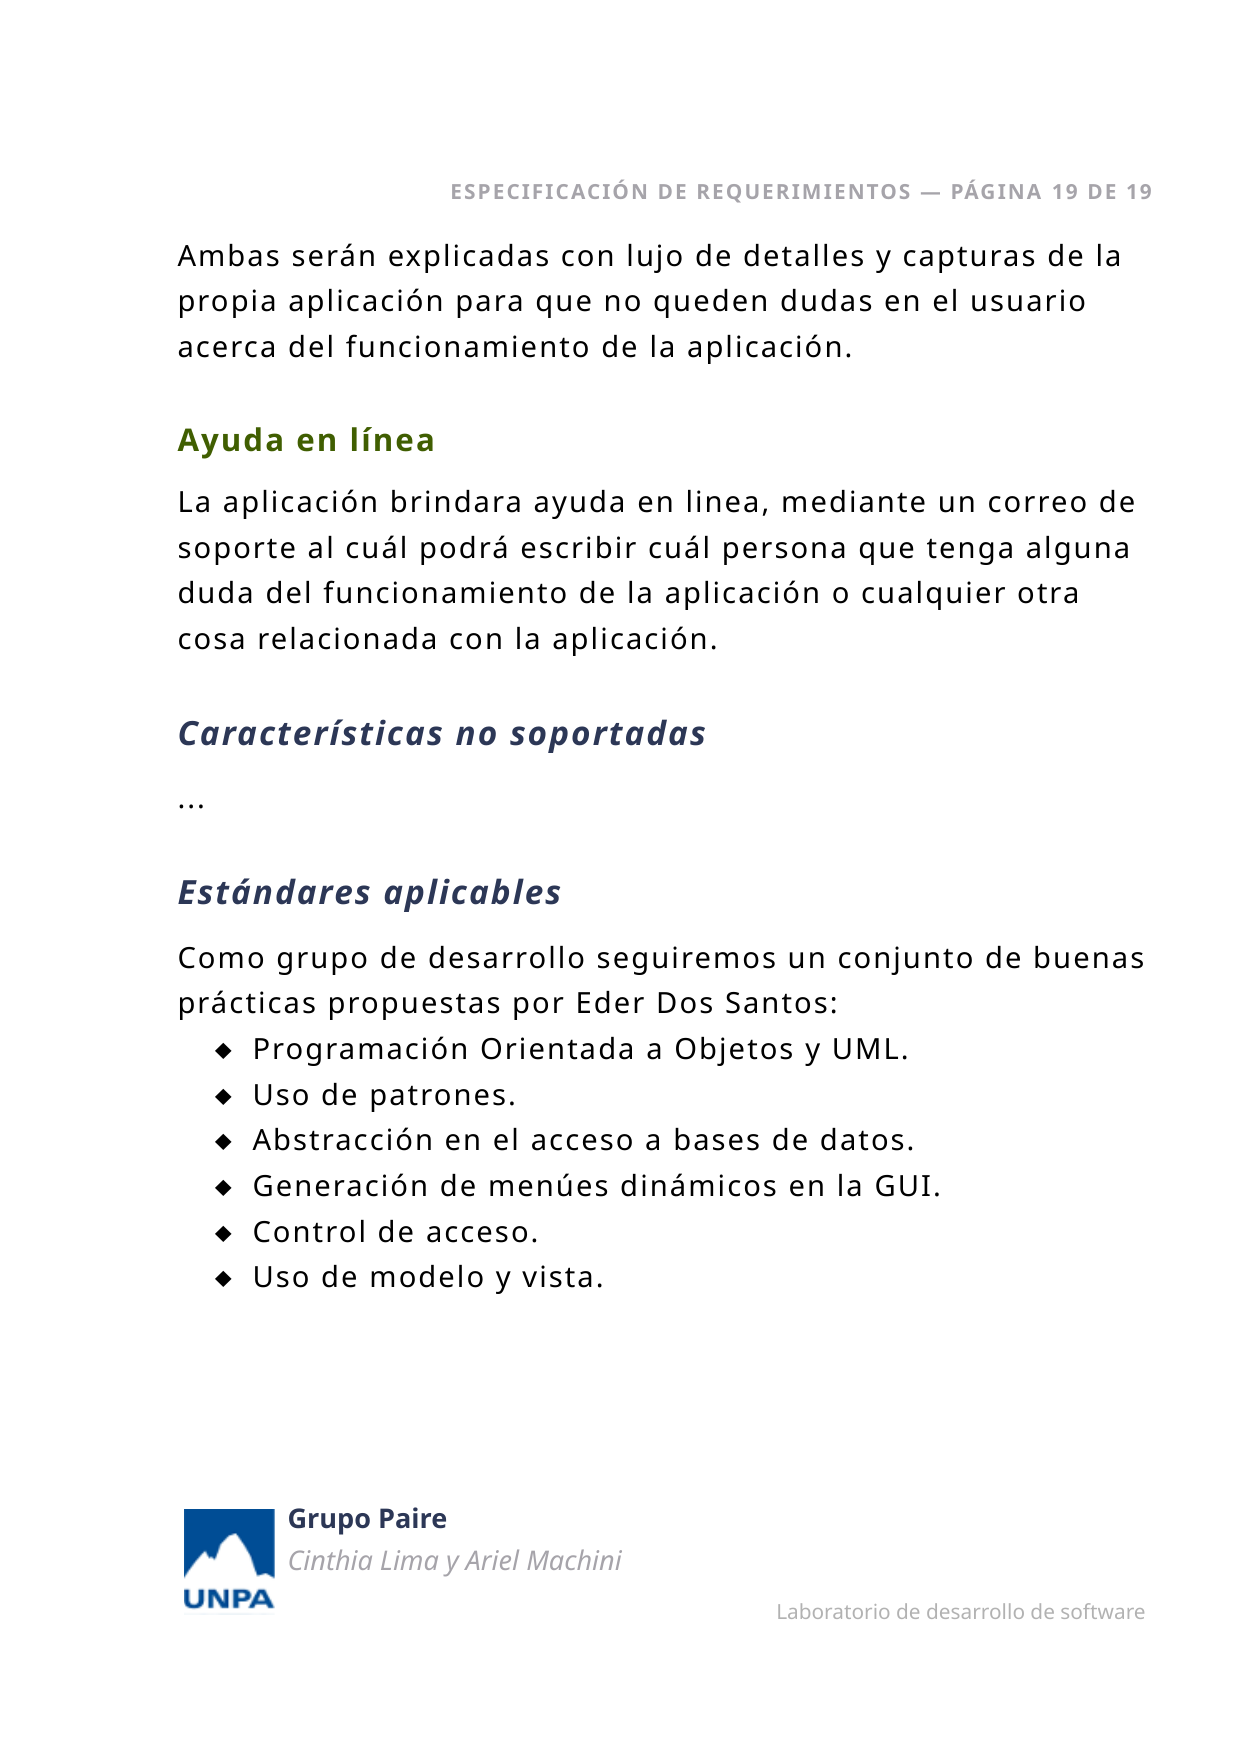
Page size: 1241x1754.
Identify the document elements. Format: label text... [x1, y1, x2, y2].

text La aplicación brindara ayuda en linea, mediante un correo de soporte al cuál podrá escribir cuál persona que tenga alguna duda del funcionamiento de la aplicación o cualquier otra cosa relacionada con la aplicación. [177, 481, 1152, 658]
list Uso de modelo y vista. [215, 1256, 1152, 1296]
text Ambas serán explicadas con lujo de detalles y capturas de la propia aplicación para que no queden dudas en el usuario acerca del funcionamiento de la aplicación. [177, 235, 1152, 366]
text Ayuda en línea [177, 418, 1152, 460]
text Estándares aplicables [177, 869, 1152, 914]
text ... [177, 778, 1152, 817]
text Características no soportadas [177, 709, 1152, 755]
text Como grupo de desarrollo seguiremos un conjunto de buenas prácticas propuestas por Eder Dos Santos: [177, 937, 1152, 1022]
picture [184, 1509, 275, 1615]
list Uso de patrones. [215, 1074, 1152, 1114]
list Control de acceso. [215, 1211, 1152, 1251]
list Generación de menúes dinámicos en la GUI. [215, 1165, 1152, 1205]
list Programación Orientada a Objetos y UML. [215, 1028, 1152, 1068]
list Abstracción en el acceso a bases de datos. [215, 1119, 1152, 1159]
